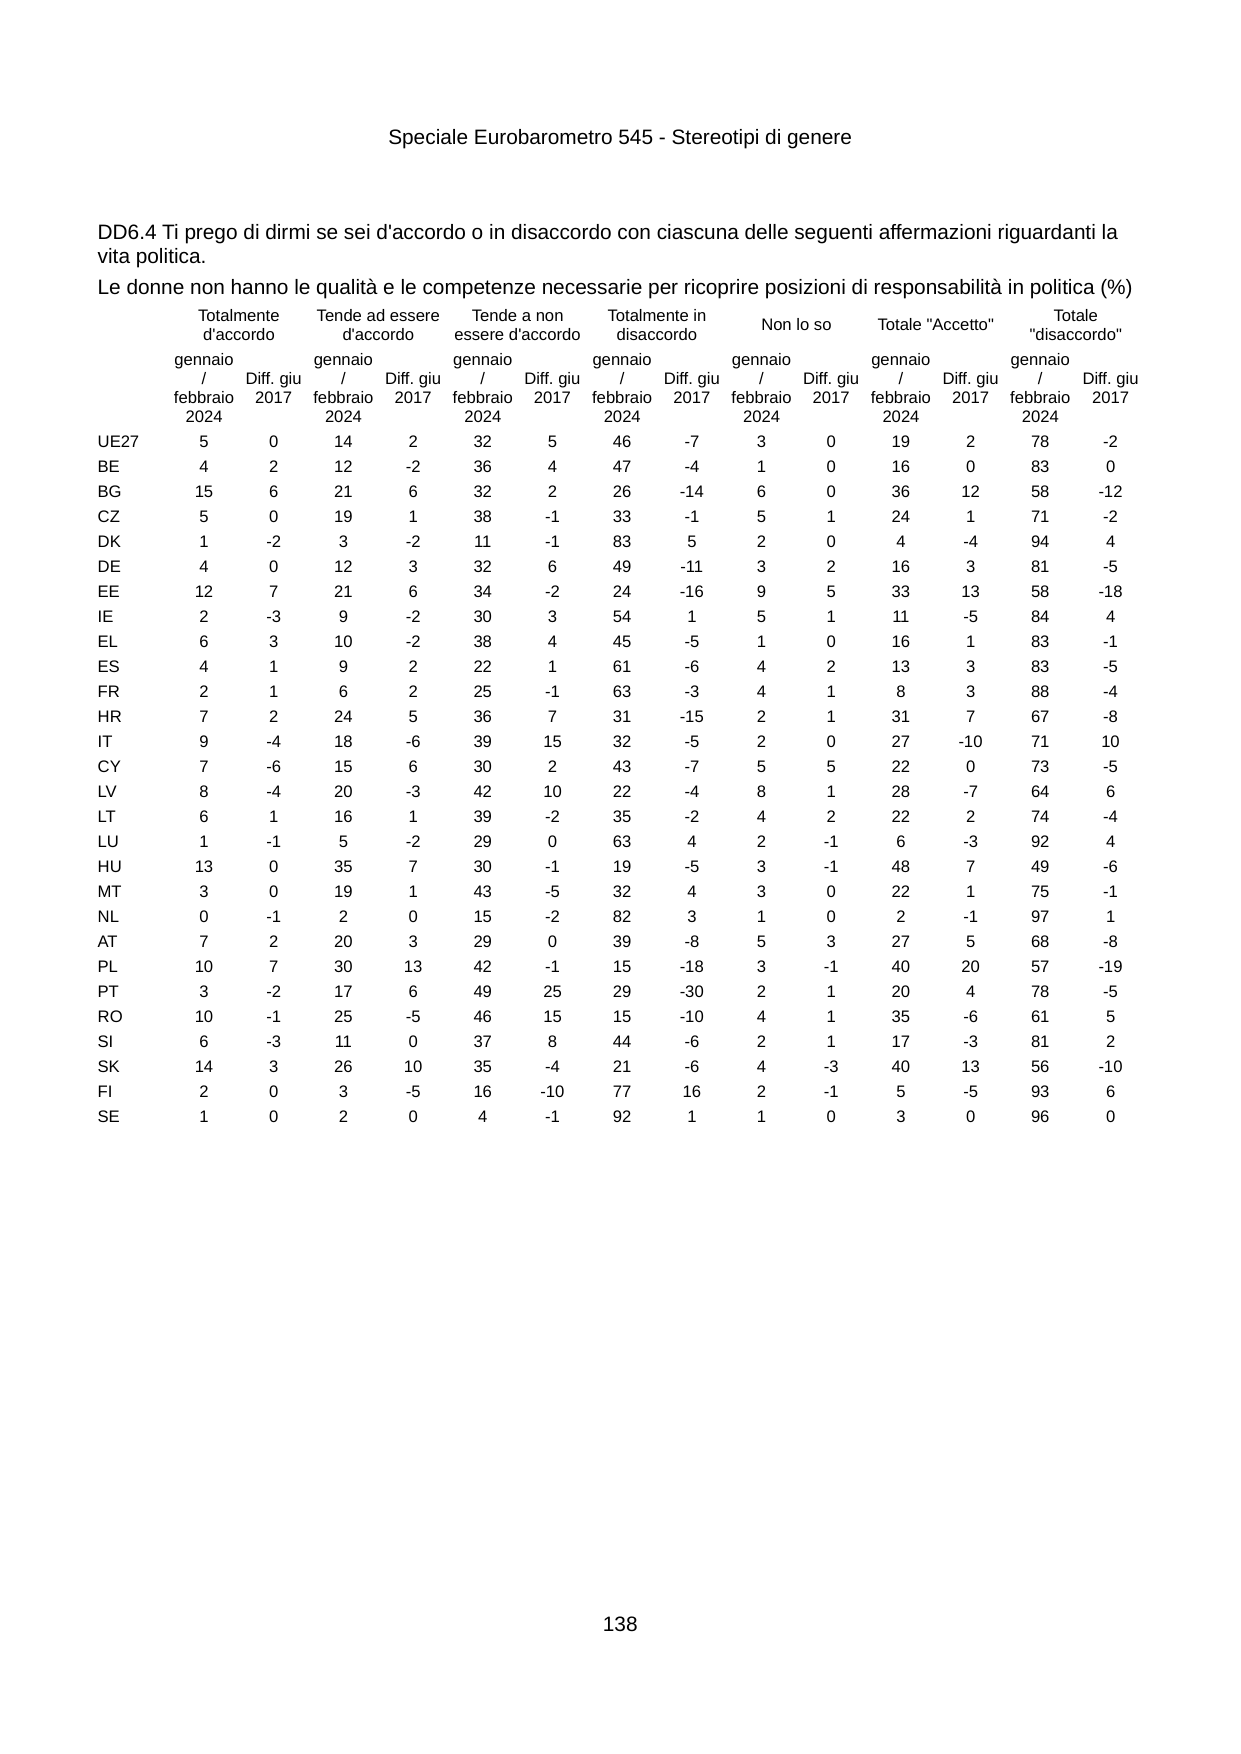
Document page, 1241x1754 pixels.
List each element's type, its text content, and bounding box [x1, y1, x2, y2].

table_cell -2 [518, 904, 587, 929]
table_cell 4 [726, 804, 796, 829]
table_cell -2 [1075, 429, 1146, 454]
table_cell 9 [726, 579, 796, 604]
table_cell 0 [239, 554, 308, 579]
table_cell 63 [587, 829, 657, 854]
table_cell 31 [587, 704, 657, 729]
table_cell 36 [448, 454, 517, 479]
table_cell CZ [95, 504, 169, 529]
table_cell -6 [657, 1029, 726, 1054]
table_cell 7 [518, 704, 587, 729]
table_cell -10 [518, 1079, 587, 1104]
table_cell -2 [518, 804, 587, 829]
table_cell -1 [518, 1104, 587, 1129]
table_cell 3 [936, 679, 1005, 704]
table_cell 6 [169, 629, 239, 654]
table_cell 3 [726, 854, 796, 879]
table_cell 0 [936, 1104, 1005, 1129]
table_cell -4 [936, 529, 1005, 554]
table_cell 1 [936, 879, 1005, 904]
table_cell 5 [657, 529, 726, 554]
table_cell AT [95, 929, 169, 954]
table_cell 0 [378, 1029, 448, 1054]
table_cell -6 [239, 754, 308, 779]
table_cell 14 [169, 1054, 239, 1079]
table_cell 10 [169, 954, 239, 979]
table_cell -1 [796, 1079, 866, 1104]
table_cell -2 [378, 829, 448, 854]
table_cell 8 [518, 1029, 587, 1054]
table_cell 49 [448, 979, 517, 1004]
table_cell 12 [936, 479, 1005, 504]
table_cell 7 [378, 854, 448, 879]
table_cell -5 [1075, 554, 1146, 579]
table_cell NL [95, 904, 169, 929]
table_cell 10 [169, 1004, 239, 1029]
table_cell 4 [726, 654, 796, 679]
table_cell 6 [169, 804, 239, 829]
table_cell 56 [1005, 1054, 1075, 1079]
table_cell 34 [448, 579, 517, 604]
table_cell 88 [1005, 679, 1075, 704]
table_cell 2 [308, 904, 378, 929]
table_cell Diff. giu 2017 [378, 347, 448, 429]
table_cell 17 [308, 979, 378, 1004]
table_cell 19 [866, 429, 936, 454]
table_cell 1 [657, 604, 726, 629]
table_cell 1 [796, 779, 866, 804]
table_cell -6 [657, 1054, 726, 1079]
table_cell 4 [518, 454, 587, 479]
table_cell 35 [587, 804, 657, 829]
table_cell 2 [726, 1079, 796, 1104]
table_cell -15 [657, 704, 726, 729]
table_cell 2 [169, 1079, 239, 1104]
table_cell -5 [1075, 654, 1146, 679]
table_cell 19 [308, 879, 378, 904]
table_cell -2 [1075, 504, 1146, 529]
table_cell LU [95, 829, 169, 854]
table_cell 78 [1005, 979, 1075, 1004]
table_cell 9 [308, 654, 378, 679]
table_cell Diff. giu 2017 [936, 347, 1005, 429]
table_cell 35 [448, 1054, 517, 1079]
table_cell 5 [726, 504, 796, 529]
table_cell 4 [657, 829, 726, 854]
table_cell 42 [448, 954, 517, 979]
table_cell 3 [169, 879, 239, 904]
table_cell 1 [169, 1104, 239, 1129]
table_cell 5 [378, 704, 448, 729]
table_cell 3 [169, 979, 239, 1004]
table_cell 2 [796, 554, 866, 579]
table_cell 1 [796, 504, 866, 529]
table_cell 5 [308, 829, 378, 854]
table_cell -5 [1075, 754, 1146, 779]
table_cell -2 [378, 629, 448, 654]
table_cell 4 [726, 679, 796, 704]
table_cell 20 [936, 954, 1005, 979]
table_cell 5 [796, 754, 866, 779]
table_cell 71 [1005, 729, 1075, 754]
table_cell 3 [308, 1079, 378, 1104]
table_cell 27 [866, 729, 936, 754]
table_cell -1 [518, 954, 587, 979]
table_cell 29 [448, 929, 517, 954]
table_cell 21 [308, 479, 378, 504]
table_cell 2 [169, 604, 239, 629]
table_cell IE [95, 604, 169, 629]
table_cell 0 [796, 454, 866, 479]
table_cell 5 [169, 429, 239, 454]
table_cell 1 [378, 504, 448, 529]
table_cell 0 [796, 479, 866, 504]
table_cell 30 [308, 954, 378, 979]
table_cell 7 [239, 579, 308, 604]
table_cell 0 [796, 1104, 866, 1129]
table_cell 13 [936, 579, 1005, 604]
table_cell gennaio/febbraio 2024 [587, 347, 657, 429]
table_cell 0 [378, 1104, 448, 1129]
table_cell -4 [657, 454, 726, 479]
table_cell 30 [448, 754, 517, 779]
table_cell -19 [1075, 954, 1146, 979]
table_cell -1 [518, 679, 587, 704]
table_cell Diff. giu 2017 [657, 347, 726, 429]
table_cell 1 [936, 504, 1005, 529]
table_cell 5 [726, 754, 796, 779]
table_cell 2 [796, 804, 866, 829]
table_cell 10 [1075, 729, 1146, 754]
table_cell 1 [796, 1004, 866, 1029]
table_cell -3 [239, 604, 308, 629]
table_cell 81 [1005, 1029, 1075, 1054]
table_cell -8 [1075, 929, 1146, 954]
table_cell gennaio/febbraio 2024 [169, 347, 239, 429]
table_cell -5 [936, 1079, 1005, 1104]
table_cell 7 [169, 704, 239, 729]
table_cell 37 [448, 1029, 517, 1054]
table_cell 14 [308, 429, 378, 454]
table_cell 5 [518, 429, 587, 454]
table_cell Diff. giu 2017 [1075, 347, 1146, 429]
table_cell 83 [1005, 654, 1075, 679]
table_cell 10 [518, 779, 587, 804]
table_cell -1 [1075, 629, 1146, 654]
table_cell 29 [448, 829, 517, 854]
table_cell 11 [448, 529, 517, 554]
table_cell 1 [1075, 904, 1146, 929]
table_cell FR [95, 679, 169, 704]
table_cell 92 [587, 1104, 657, 1129]
table_cell -7 [936, 779, 1005, 804]
table_cell 0 [239, 854, 308, 879]
table_cell 0 [378, 904, 448, 929]
table_cell 77 [587, 1079, 657, 1104]
table_cell 15 [587, 1004, 657, 1029]
table_cell PT [95, 979, 169, 1004]
table_cell 40 [866, 954, 936, 979]
table_header DD6.4 Ti prego di dirmi se sei d'accordo o in disaccordo con ciascuna delle seguenti affermazioni riguardanti la vita politica. [95, 217, 1146, 270]
table_cell 7 [169, 929, 239, 954]
table_cell -4 [1075, 804, 1146, 829]
table_cell 81 [1005, 554, 1075, 579]
table_cell PL [95, 954, 169, 979]
table_cell 38 [448, 629, 517, 654]
table_cell 3 [726, 429, 796, 454]
table_cell 49 [1005, 854, 1075, 879]
table_cell 2 [796, 654, 866, 679]
table_cell -1 [1075, 879, 1146, 904]
table_cell EE [95, 579, 169, 604]
table_cell 2 [936, 804, 1005, 829]
table_cell 96 [1005, 1104, 1075, 1129]
table_cell 2 [518, 754, 587, 779]
table_cell 15 [587, 954, 657, 979]
table_cell 2 [518, 479, 587, 504]
table_cell -4 [1075, 679, 1146, 704]
table_cell 2 [378, 429, 448, 454]
table_cell 32 [587, 879, 657, 904]
table_cell -5 [378, 1004, 448, 1029]
table_cell 4 [1075, 604, 1146, 629]
table_cell 27 [866, 929, 936, 954]
table_cell 38 [448, 504, 517, 529]
table_cell 36 [866, 479, 936, 504]
table_cell 16 [657, 1079, 726, 1104]
table_cell 61 [587, 654, 657, 679]
table_cell -7 [657, 754, 726, 779]
table_cell 32 [448, 479, 517, 504]
table_cell -5 [936, 604, 1005, 629]
table_cell 3 [726, 554, 796, 579]
table_cell 1 [796, 704, 866, 729]
table_cell 73 [1005, 754, 1075, 779]
table_cell 6 [378, 754, 448, 779]
table_cell 2 [239, 929, 308, 954]
table_cell 1 [169, 829, 239, 854]
table_cell 1 [796, 979, 866, 1004]
table_cell 15 [448, 904, 517, 929]
table_cell -2 [518, 579, 587, 604]
table_cell 1 [796, 1029, 866, 1054]
table_cell 74 [1005, 804, 1075, 829]
table_cell -16 [657, 579, 726, 604]
table_cell -1 [936, 904, 1005, 929]
table_cell 13 [378, 954, 448, 979]
table_cell gennaio/febbraio 2024 [726, 347, 796, 429]
table_cell -2 [657, 804, 726, 829]
table_cell -1 [239, 829, 308, 854]
table_cell 10 [378, 1054, 448, 1079]
table_cell -1 [796, 954, 866, 979]
table_cell 1 [726, 454, 796, 479]
table_cell Totale "disaccordo" [1005, 303, 1146, 347]
table_cell 22 [448, 654, 517, 679]
table_cell -1 [239, 1004, 308, 1029]
table_cell Non lo so [726, 303, 866, 347]
table_cell Tende a non essere d'accordo [448, 303, 587, 347]
table_cell -6 [657, 654, 726, 679]
table_cell -2 [239, 979, 308, 1004]
table_cell 1 [239, 804, 308, 829]
table_cell 2 [308, 1104, 378, 1129]
table_cell 93 [1005, 1079, 1075, 1104]
table_cell 2 [239, 704, 308, 729]
table_cell -1 [796, 829, 866, 854]
table_cell 28 [866, 779, 936, 804]
table_cell LT [95, 804, 169, 829]
table_cell UE27 [95, 429, 169, 454]
table_cell 63 [587, 679, 657, 704]
table_cell 13 [169, 854, 239, 879]
table_cell -18 [657, 954, 726, 979]
table_cell 3 [936, 654, 1005, 679]
table_cell 4 [726, 1054, 796, 1079]
table_cell 13 [866, 654, 936, 679]
table_cell 2 [866, 904, 936, 929]
table_cell -3 [936, 829, 1005, 854]
table_cell 2 [1075, 1029, 1146, 1054]
table_cell 4 [1075, 829, 1146, 854]
table_cell 0 [239, 1079, 308, 1104]
table_cell 9 [308, 604, 378, 629]
table_cell Totalmente d'accordo [169, 303, 308, 347]
table_cell 4 [448, 1104, 517, 1129]
table_cell 6 [169, 1029, 239, 1054]
table_cell 49 [587, 554, 657, 579]
table_cell -6 [1075, 854, 1146, 879]
table_cell 3 [378, 929, 448, 954]
table_cell 0 [1075, 454, 1146, 479]
table_cell -8 [1075, 704, 1146, 729]
table_cell 5 [936, 929, 1005, 954]
table_cell HR [95, 704, 169, 729]
table_cell 5 [796, 579, 866, 604]
table_cell 16 [308, 804, 378, 829]
table_cell -5 [518, 879, 587, 904]
table_cell 1 [657, 1104, 726, 1129]
table_cell -2 [378, 604, 448, 629]
table_cell [95, 347, 169, 429]
table_cell 2 [726, 829, 796, 854]
table_cell Tende ad essere d'accordo [308, 303, 448, 347]
table_cell -5 [1075, 979, 1146, 1004]
table_cell HU [95, 854, 169, 879]
table_cell 33 [866, 579, 936, 604]
table_cell gennaio/febbraio 2024 [308, 347, 378, 429]
table_cell 2 [169, 679, 239, 704]
table_cell 1 [936, 629, 1005, 654]
table_cell -4 [518, 1054, 587, 1079]
table_cell 68 [1005, 929, 1075, 954]
table_cell 20 [308, 929, 378, 954]
table_cell 39 [587, 929, 657, 954]
table_cell 22 [866, 879, 936, 904]
table_cell 46 [448, 1004, 517, 1029]
table_cell 47 [587, 454, 657, 479]
table_cell 58 [1005, 479, 1075, 504]
table_cell EL [95, 629, 169, 654]
table_cell FI [95, 1079, 169, 1104]
table_cell 3 [378, 554, 448, 579]
table_cell 1 [239, 679, 308, 704]
table_cell 24 [587, 579, 657, 604]
table_cell -30 [657, 979, 726, 1004]
table_cell 9 [169, 729, 239, 754]
table_cell 64 [1005, 779, 1075, 804]
table_cell -2 [378, 529, 448, 554]
table_cell -1 [518, 504, 587, 529]
table_cell 54 [587, 604, 657, 629]
table_cell -4 [239, 779, 308, 804]
table_cell 3 [657, 904, 726, 929]
table_cell 8 [726, 779, 796, 804]
table_cell 6 [1075, 779, 1146, 804]
table_cell DE [95, 554, 169, 579]
table_cell 26 [587, 479, 657, 504]
table_cell 1 [378, 804, 448, 829]
table_cell 8 [169, 779, 239, 804]
table_cell 5 [1075, 1004, 1146, 1029]
table_cell 1 [239, 654, 308, 679]
table_cell RO [95, 1004, 169, 1029]
table_cell 6 [866, 829, 936, 854]
table_cell Totalmente in disaccordo [587, 303, 726, 347]
table_cell -2 [378, 454, 448, 479]
table_cell 15 [518, 1004, 587, 1029]
table_cell 0 [518, 829, 587, 854]
table_cell IT [95, 729, 169, 754]
table_cell 92 [1005, 829, 1075, 854]
table_cell 3 [866, 1104, 936, 1129]
table_cell 4 [1075, 529, 1146, 554]
table_cell 26 [308, 1054, 378, 1079]
table_cell 57 [1005, 954, 1075, 979]
table_cell 24 [866, 504, 936, 529]
table_cell gennaio/febbraio 2024 [866, 347, 936, 429]
table_cell 3 [239, 1054, 308, 1079]
table_cell 11 [866, 604, 936, 629]
table_cell 16 [866, 454, 936, 479]
table_cell -3 [796, 1054, 866, 1079]
table_cell 2 [378, 654, 448, 679]
table_cell 6 [378, 579, 448, 604]
table_cell 75 [1005, 879, 1075, 904]
table_cell 61 [1005, 1004, 1075, 1029]
table_cell 82 [587, 904, 657, 929]
table_cell DK [95, 529, 169, 554]
table_cell 3 [796, 929, 866, 954]
table_cell -4 [657, 779, 726, 804]
table_cell -1 [657, 504, 726, 529]
table_cell 30 [448, 604, 517, 629]
table_cell 20 [866, 979, 936, 1004]
table_cell 7 [239, 954, 308, 979]
table_cell 21 [308, 579, 378, 604]
table_cell -18 [1075, 579, 1146, 604]
table_cell 4 [657, 879, 726, 904]
table_cell -10 [657, 1004, 726, 1029]
table_cell -6 [378, 729, 448, 754]
table_cell 40 [866, 1054, 936, 1079]
table_cell 22 [866, 754, 936, 779]
table_cell 36 [448, 704, 517, 729]
table_cell 1 [796, 679, 866, 704]
table_cell 32 [448, 554, 517, 579]
table_cell gennaio/febbraio 2024 [448, 347, 517, 429]
table_cell 6 [518, 554, 587, 579]
table_cell 1 [169, 529, 239, 554]
table_cell MT [95, 879, 169, 904]
table_cell -3 [239, 1029, 308, 1054]
table_cell 6 [726, 479, 796, 504]
table_cell 2 [239, 454, 308, 479]
table_cell 15 [308, 754, 378, 779]
table_cell 3 [308, 529, 378, 554]
table_cell -3 [936, 1029, 1005, 1054]
table_cell 2 [726, 1029, 796, 1054]
table_cell 31 [866, 704, 936, 729]
table_cell 5 [169, 504, 239, 529]
table_cell 46 [587, 429, 657, 454]
table_cell 13 [936, 1054, 1005, 1079]
table_cell 2 [726, 704, 796, 729]
table_cell 2 [726, 729, 796, 754]
table_cell -7 [657, 429, 726, 454]
table_cell -5 [378, 1079, 448, 1104]
table_cell 4 [169, 654, 239, 679]
table_cell Diff. giu 2017 [518, 347, 587, 429]
table_cell 67 [1005, 704, 1075, 729]
table_cell 21 [587, 1054, 657, 1079]
table_cell 0 [936, 454, 1005, 479]
table_cell 35 [866, 1004, 936, 1029]
table_cell -1 [518, 854, 587, 879]
table_cell 83 [1005, 629, 1075, 654]
table_cell 18 [308, 729, 378, 754]
table_cell 1 [726, 904, 796, 929]
table_cell 4 [726, 1004, 796, 1029]
table_cell 20 [308, 779, 378, 804]
table_cell 0 [796, 879, 866, 904]
table_cell SK [95, 1054, 169, 1079]
table_cell 19 [308, 504, 378, 529]
table_cell 16 [448, 1079, 517, 1104]
table_cell 42 [448, 779, 517, 804]
table_cell 7 [169, 754, 239, 779]
table_cell 4 [518, 629, 587, 654]
table_cell BG [95, 479, 169, 504]
table_cell 1 [726, 1104, 796, 1129]
table_cell 0 [239, 1104, 308, 1129]
table_cell 3 [518, 604, 587, 629]
table_cell 1 [518, 654, 587, 679]
table_cell 0 [796, 729, 866, 754]
table_cell Diff. giu 2017 [796, 347, 866, 429]
table_cell LV [95, 779, 169, 804]
table_cell Totale "Accetto" [866, 303, 1005, 347]
table_cell SI [95, 1029, 169, 1054]
table_cell 25 [308, 1004, 378, 1029]
table_cell 83 [1005, 454, 1075, 479]
table_cell -1 [796, 854, 866, 879]
table_cell 39 [448, 804, 517, 829]
table_cell 16 [866, 554, 936, 579]
table_cell 1 [726, 629, 796, 654]
table_cell 2 [726, 979, 796, 1004]
table_cell 58 [1005, 579, 1075, 604]
table_cell 29 [587, 979, 657, 1004]
table_cell 0 [239, 504, 308, 529]
table_cell Le donne non hanno le qualità e le competenze necessarie per ricoprire posizioni di responsabilità in politica (%) [95, 270, 1146, 303]
table_cell 0 [518, 929, 587, 954]
table_cell 6 [378, 979, 448, 1004]
table_cell 3 [726, 954, 796, 979]
table_cell 4 [169, 554, 239, 579]
table_cell 25 [518, 979, 587, 1004]
table_cell 2 [726, 529, 796, 554]
table_cell 12 [308, 554, 378, 579]
table_cell 6 [1075, 1079, 1146, 1104]
table_cell 25 [448, 679, 517, 704]
table_cell -3 [378, 779, 448, 804]
table_cell 0 [1075, 1104, 1146, 1129]
table_cell 1 [796, 604, 866, 629]
table_cell 3 [726, 879, 796, 904]
table_cell 5 [726, 929, 796, 954]
table_cell 7 [936, 704, 1005, 729]
table_cell 0 [239, 429, 308, 454]
table_cell 35 [308, 854, 378, 879]
table_cell 2 [378, 679, 448, 704]
table_cell 5 [866, 1079, 936, 1104]
table_cell 30 [448, 854, 517, 879]
table_cell 1 [378, 879, 448, 904]
table_cell 8 [866, 679, 936, 704]
table_cell 7 [936, 854, 1005, 879]
table_cell -10 [1075, 1054, 1146, 1079]
table_cell -11 [657, 554, 726, 579]
table_cell -6 [936, 1004, 1005, 1029]
table_cell 97 [1005, 904, 1075, 929]
table_cell 3 [936, 554, 1005, 579]
table_cell -5 [657, 629, 726, 654]
table_cell 4 [936, 979, 1005, 1004]
table_cell 2 [936, 429, 1005, 454]
table_cell 6 [239, 479, 308, 504]
table_cell 0 [796, 629, 866, 654]
table_cell 12 [169, 579, 239, 604]
table_cell -1 [239, 904, 308, 929]
table_cell 6 [378, 479, 448, 504]
table_cell 0 [169, 904, 239, 929]
table_cell 0 [796, 429, 866, 454]
table_cell 15 [518, 729, 587, 754]
table_cell -1 [518, 529, 587, 554]
table_cell -4 [239, 729, 308, 754]
table_cell -3 [657, 679, 726, 704]
table_cell 22 [866, 804, 936, 829]
table_cell 83 [587, 529, 657, 554]
table_cell -12 [1075, 479, 1146, 504]
table_cell -10 [936, 729, 1005, 754]
table_cell BE [95, 454, 169, 479]
table_cell 39 [448, 729, 517, 754]
table_cell gennaio/febbraio 2024 [1005, 347, 1075, 429]
table_cell 0 [796, 904, 866, 929]
table_cell 78 [1005, 429, 1075, 454]
table_cell 33 [587, 504, 657, 529]
table_cell [95, 303, 169, 347]
table_cell 71 [1005, 504, 1075, 529]
table_cell 3 [239, 629, 308, 654]
table_cell 6 [308, 679, 378, 704]
table_cell 32 [448, 429, 517, 454]
table_cell 43 [587, 754, 657, 779]
table_cell 17 [866, 1029, 936, 1054]
table_cell -5 [657, 854, 726, 879]
table_cell -14 [657, 479, 726, 504]
table_cell 4 [866, 529, 936, 554]
table_cell 5 [726, 604, 796, 629]
table_cell 48 [866, 854, 936, 879]
table_cell 4 [169, 454, 239, 479]
table_cell Diff. giu 2017 [239, 347, 308, 429]
table_cell 0 [796, 529, 866, 554]
table_cell 84 [1005, 604, 1075, 629]
table_cell -5 [657, 729, 726, 754]
table_cell 32 [587, 729, 657, 754]
table_cell 16 [866, 629, 936, 654]
table_cell 45 [587, 629, 657, 654]
table_cell -8 [657, 929, 726, 954]
table_cell 22 [587, 779, 657, 804]
table_cell 24 [308, 704, 378, 729]
table_cell CY [95, 754, 169, 779]
table_cell 0 [239, 879, 308, 904]
table_cell 11 [308, 1029, 378, 1054]
table_cell 43 [448, 879, 517, 904]
table_cell 10 [308, 629, 378, 654]
table_cell 19 [587, 854, 657, 879]
table_cell 15 [169, 479, 239, 504]
table_cell ES [95, 654, 169, 679]
table_cell 94 [1005, 529, 1075, 554]
table_cell 0 [936, 754, 1005, 779]
table_cell SE [95, 1104, 169, 1129]
table_cell 44 [587, 1029, 657, 1054]
table_cell 12 [308, 454, 378, 479]
table_cell -2 [239, 529, 308, 554]
